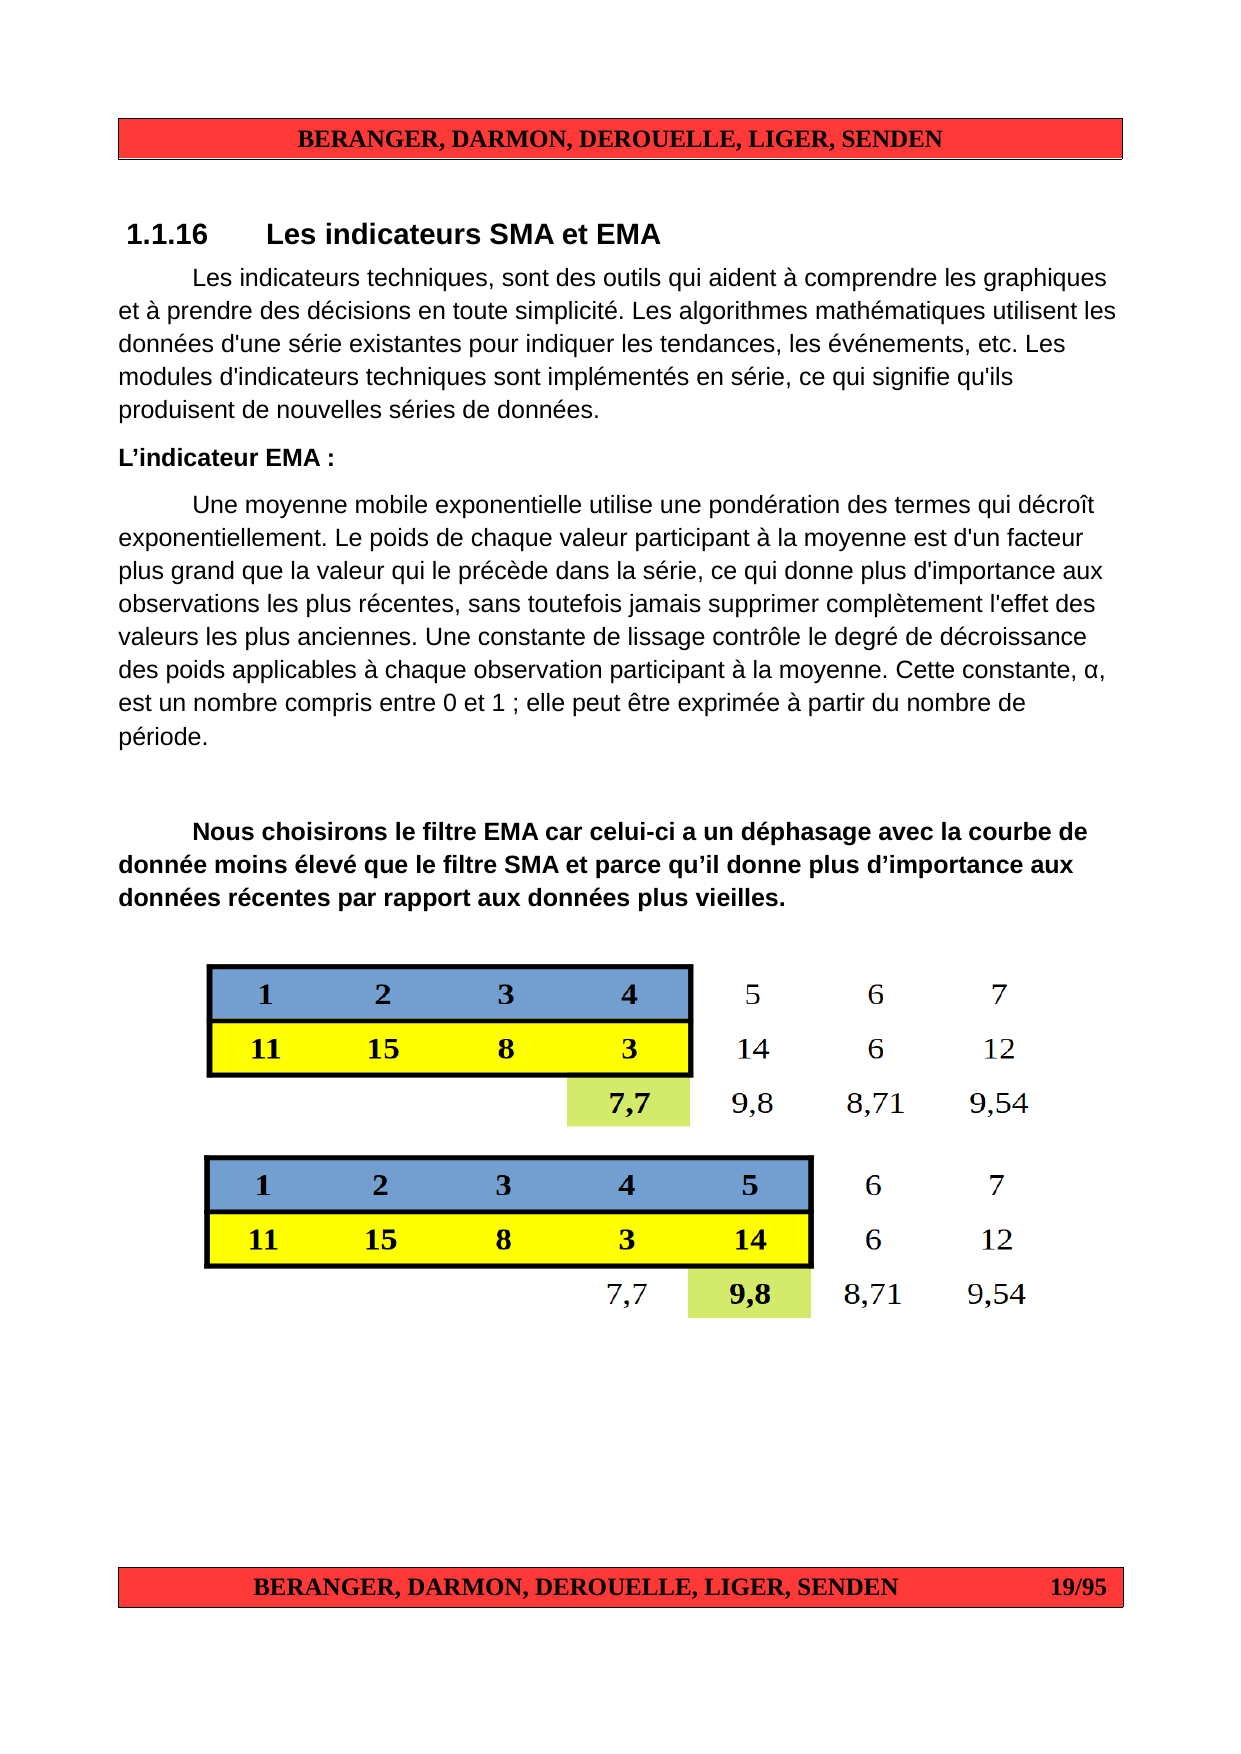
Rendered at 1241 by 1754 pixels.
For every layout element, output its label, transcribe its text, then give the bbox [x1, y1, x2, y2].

subtitle Les indicateurs SMA et EMA [118, 217, 1122, 251]
text Une moyenne mobile exponentielle utilise une pondération des termes qui décroît exponentiellement. Le poids de chaque valeur participant à la moyenne est d'un facteur plus grand que la valeur qui le précède dans la série, ce qui donne plus d'importance aux observations les plus récentes, sans toutefois jamais supprimer complètement l'effet des valeurs les plus anciennes. Une constante de lissage contrôle le degré de décroissance des poids applicables à chaque observation participant à la moyenne. Cette constante, α, est un nombre compris entre 0 et 1 ; elle peut être exprimée à partir du nombre de période. [118, 490, 1122, 750]
text L’indicateur EMA : [118, 443, 1122, 471]
text Nous choisirons le filtre EMA car celui-ci a un déphasage avec la courbe de donnée moins élevé que le filtre SMA et parce qu’il donne plus d’importance aux données récentes par rapport aux données plus vieilles. [118, 817, 1122, 911]
text Les indicateurs techniques, sont des outils qui aident à comprendre les graphiques et à prendre des décisions en toute simplicité. Les algorithmes mathématiques utilisent les données d'une série existantes pour indiquer les tendances, les événements, etc. Les modules d'indicateurs techniques sont implémentés en série, ce qui signifie qu'ils produisent de nouvelles séries de données. [118, 263, 1122, 424]
picture [196, 955, 1044, 1330]
